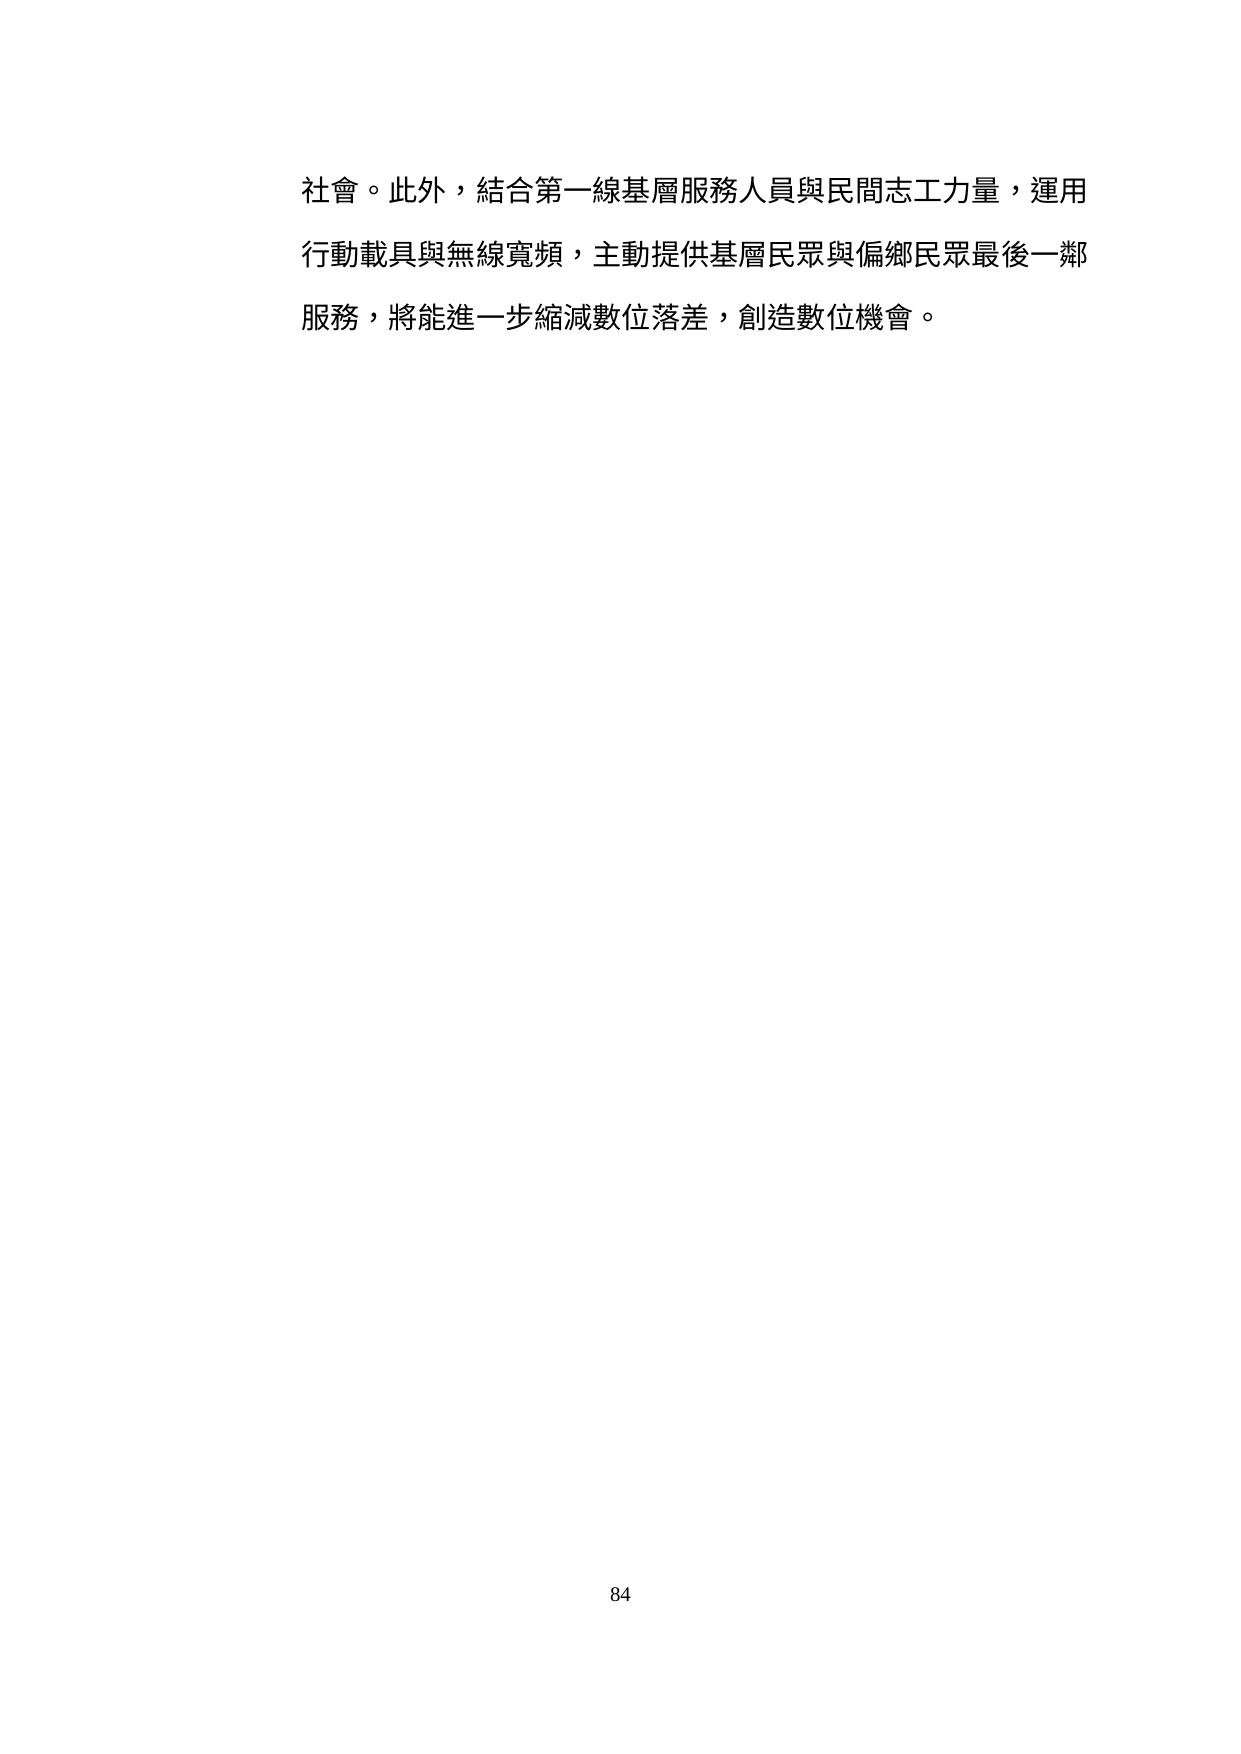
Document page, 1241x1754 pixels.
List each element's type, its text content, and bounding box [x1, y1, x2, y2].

text 社會。此外，結合第一線基層服務人員與民間志工力量，運用行動載具與無線寬頻，主動提供基層民眾與偏鄉民眾最後一鄰服務，將能進一步縮減數位落差，創造數位機會。 [301, 168, 1092, 337]
